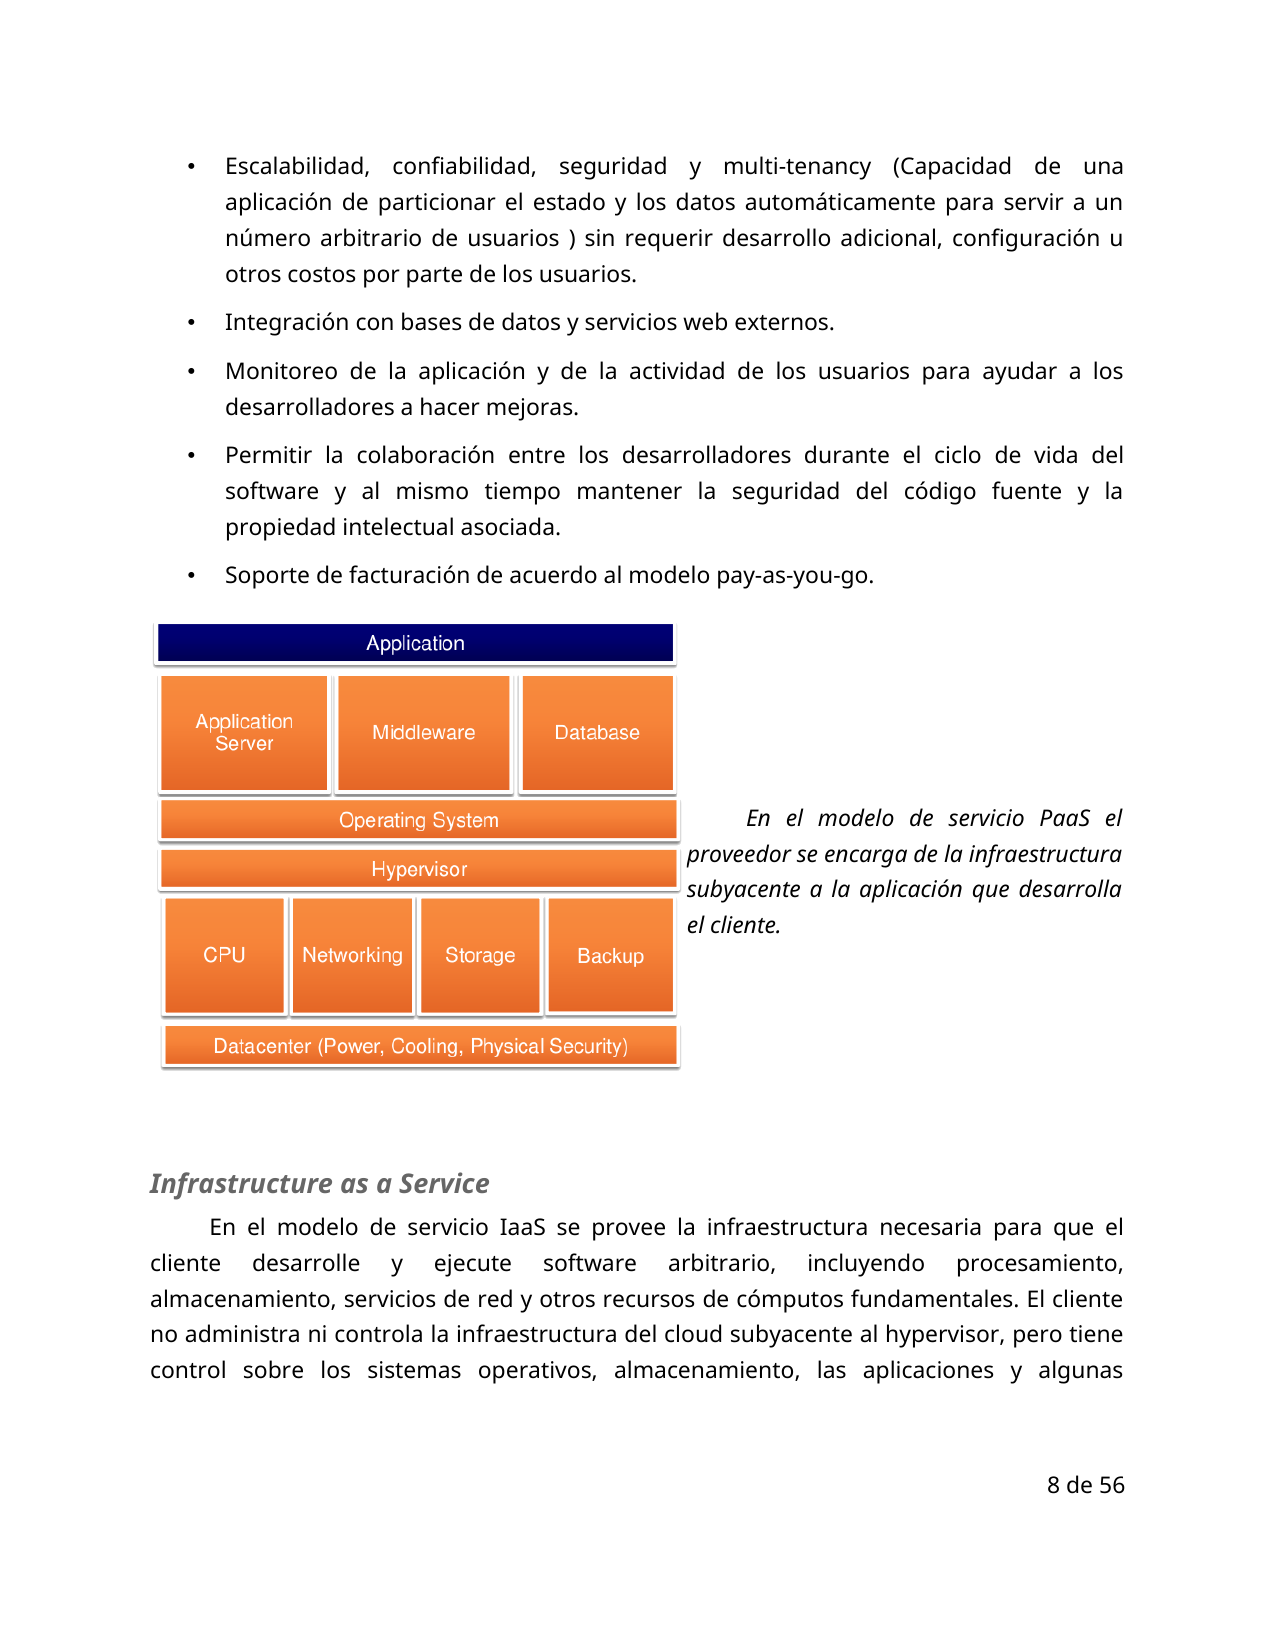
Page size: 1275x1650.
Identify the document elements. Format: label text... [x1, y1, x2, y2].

list Escalabilidad, confiabilidad, seguridad y multi-tenancy (Capacidad de una aplicación de particionar el estado y los datos automáticamente para servir a un número arbitrario de usuarios ) sin requerir desarrollo adicional, configuración u otros costos por parte de los usuarios. [187, 150, 1125, 289]
list Monitoreo de la aplicación y de la actividad de los usuarios para ayudar a los desarrolladores a hacer mejoras. [187, 355, 1125, 422]
list Integración con bases de datos y servicios web externos. [187, 306, 1125, 337]
list Soporte de facturación de acuerdo al modelo pay-as-you-go. [187, 559, 1125, 591]
text En el modelo de servicio PaaS el proveedor se encarga de la infraestructura subyacente a la aplicación que desarrolla el cliente. [687, 802, 1125, 941]
subtitle Infrastructure as a Service [150, 1164, 1125, 1201]
picture [150, 614, 687, 1077]
list Permitir la colaboración entre los desarrolladores durante el ciclo de vida del software y al mismo tiempo mantener la seguridad del código fuente y la propiedad intelectual asociada. [187, 439, 1125, 542]
text En el modelo de servicio IaaS se provee la infraestructura necesaria para que el cliente desarrolle y ejecute software arbitrario, incluyendo procesamiento, almacenamiento, servicios de red y otros recursos de cómputos fundamentales. El cliente no administra ni controla la infraestructura del cloud subyacente al hypervisor, pero tiene control sobre los sistemas operativos, almacenamiento, las aplicaciones y algunas [150, 1211, 1125, 1386]
